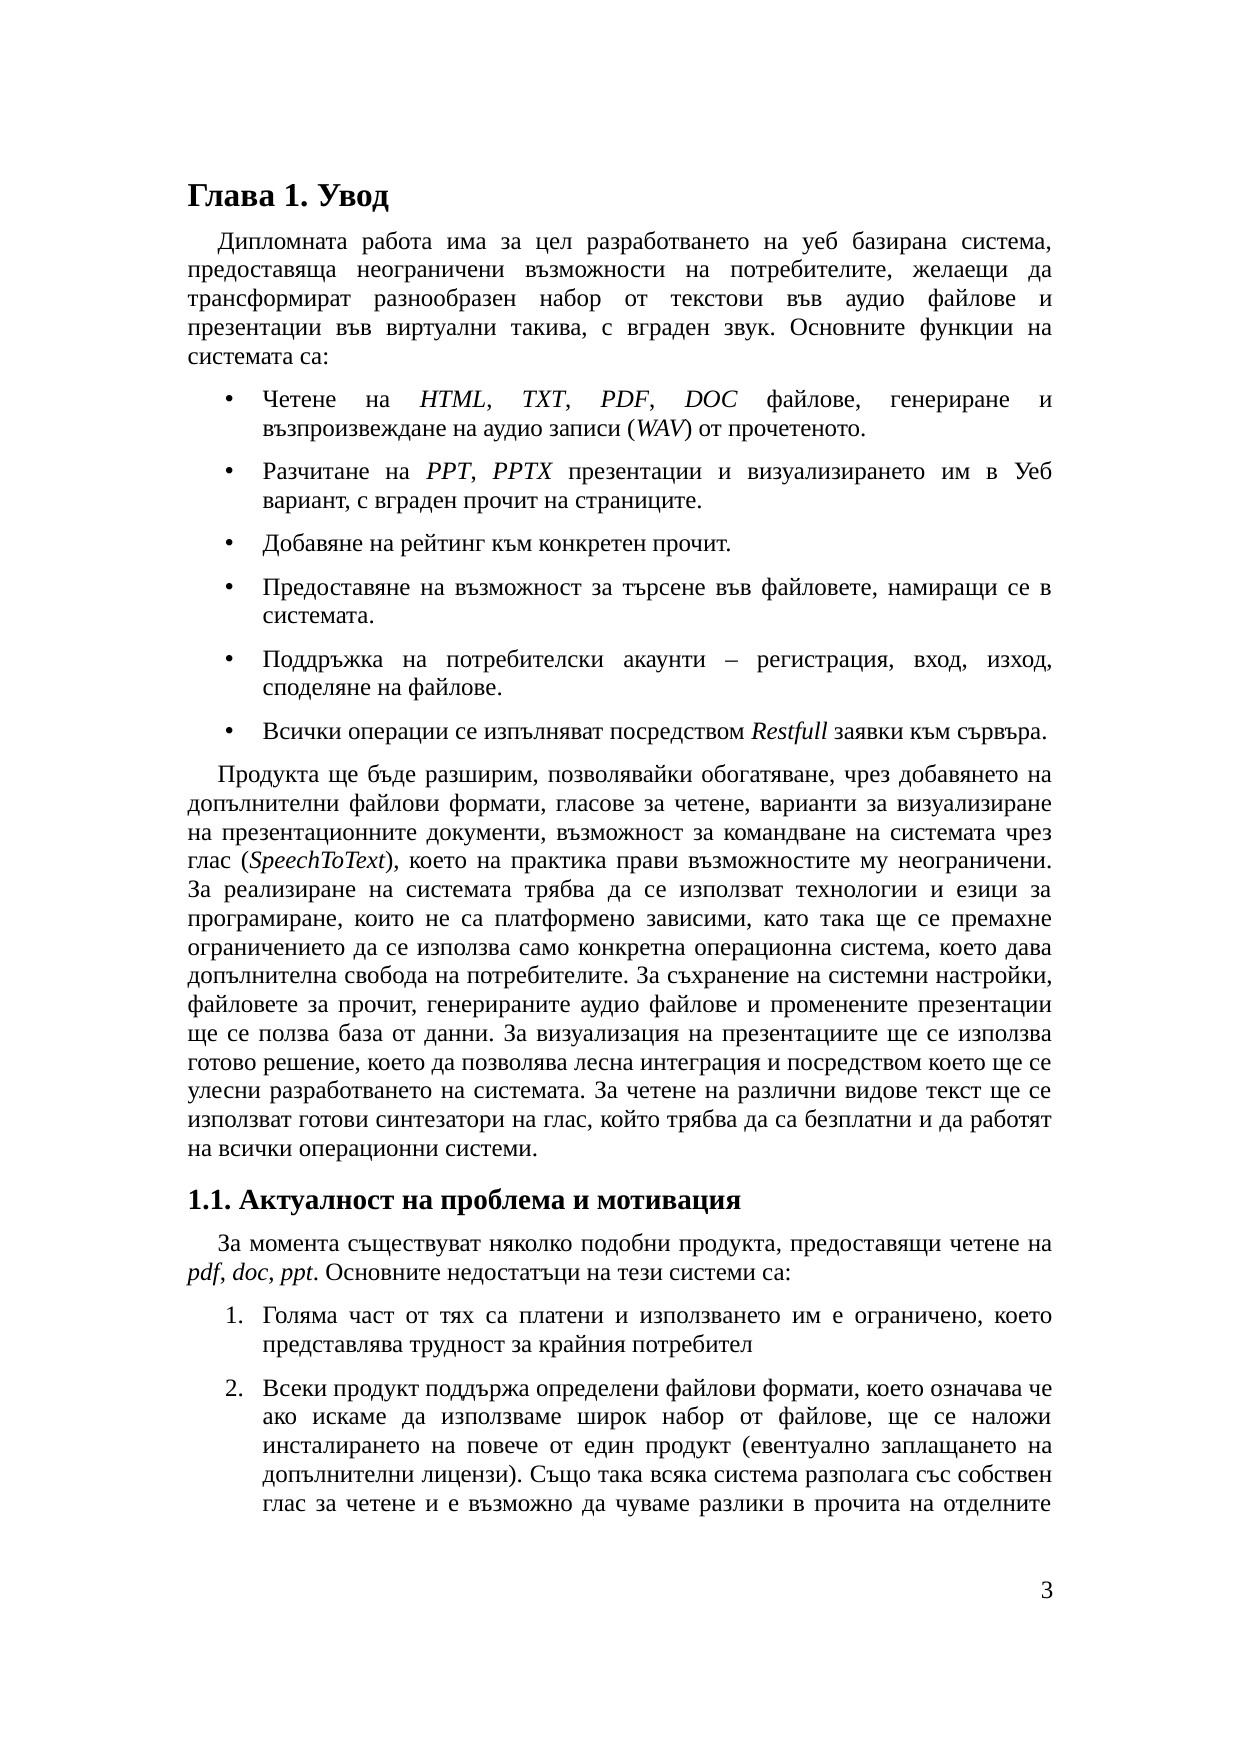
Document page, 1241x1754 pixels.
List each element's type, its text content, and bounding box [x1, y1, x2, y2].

list Четене на HTML, TXT, PDF, DOC файлове, генериране и възпроизвеждане на аудио записи (WAV) от прочетеното. [225, 384, 1053, 442]
list Разчитане на PPT, PPTX презентации и визуализирането им в Уеб вариант, с вграден прочит на страниците. [225, 456, 1053, 514]
list Добавяне на рейтинг към конкретен прочит. [225, 528, 1053, 557]
list Всички операции се изпълняват посредством Restfull заявки към сървъра. [225, 716, 1053, 744]
subtitle Глава 1. Увод [187, 175, 1053, 213]
list Предоставяне на възможност за търсене във файловете, намиращи се в системата. [225, 572, 1053, 629]
text За момента съществуват няколко подобни продукта, предоставящи четене на pdf, doc, ppt. Основните недостатъци на тези системи са: [187, 1228, 1053, 1286]
subtitle 1.1. Актуалност на проблема и мотивация [187, 1182, 1053, 1216]
list Всеки продукт поддържа определени файлови формати, което означава че ако искаме да използваме широк набор от файлове, ще се наложи инсталирането на повече от един продукт (евентуално заплащането на допълнителни лицензи). Също така всяка система разполага със собствен глас за четене и е възможно да чуваме разлики в прочита на отделните [225, 1373, 1053, 1516]
list Голяма част от тях са платени и използването им е ограничено, което представлява трудност за крайния потребител [225, 1301, 1053, 1358]
text Дипломната работа има за цел разработването на уеб базирана система, предоставяща неограничени възможности на потребителите, желаещи да трансформират разнообразен набор от текстови във аудио файлове и презентации във виртуални такива, с вграден звук. Основните функции на системата са: [187, 226, 1053, 369]
text Продукта ще бъде разширим, позволявайки обогатяване, чрез добавянето на допълнителни файлови формати, гласове за четене, варианти за визуализиране на презентационните документи, възможност за командване на системата чрез глас (SpeechToText), което на практика прави възможностите му неограничени. За реализиране на системата трябва да се използват технологии и езици за програмиране, които не са платформено зависими, като така ще се премахне ограничението да се използва само конкретна операционна система, което дава допълнителна свобода на потребителите. За съхранение на системни настройки, файловете за прочит, генерираните аудио файлове и променените презентации ще се ползва база от данни. За визуализация на презентациите ще се използва готово решение, което да позволява лесна интеграция и посредством което ще се улесни разработването на системата. За четене на различни видове текст ще се използват готови синтезатори на глас, който трябва да са безплатни и да работят на всички операционни системи. [187, 759, 1053, 1162]
list Поддръжка на потребителски акаунти – регистрация, вход, изход, споделяне на файлове. [225, 644, 1053, 701]
